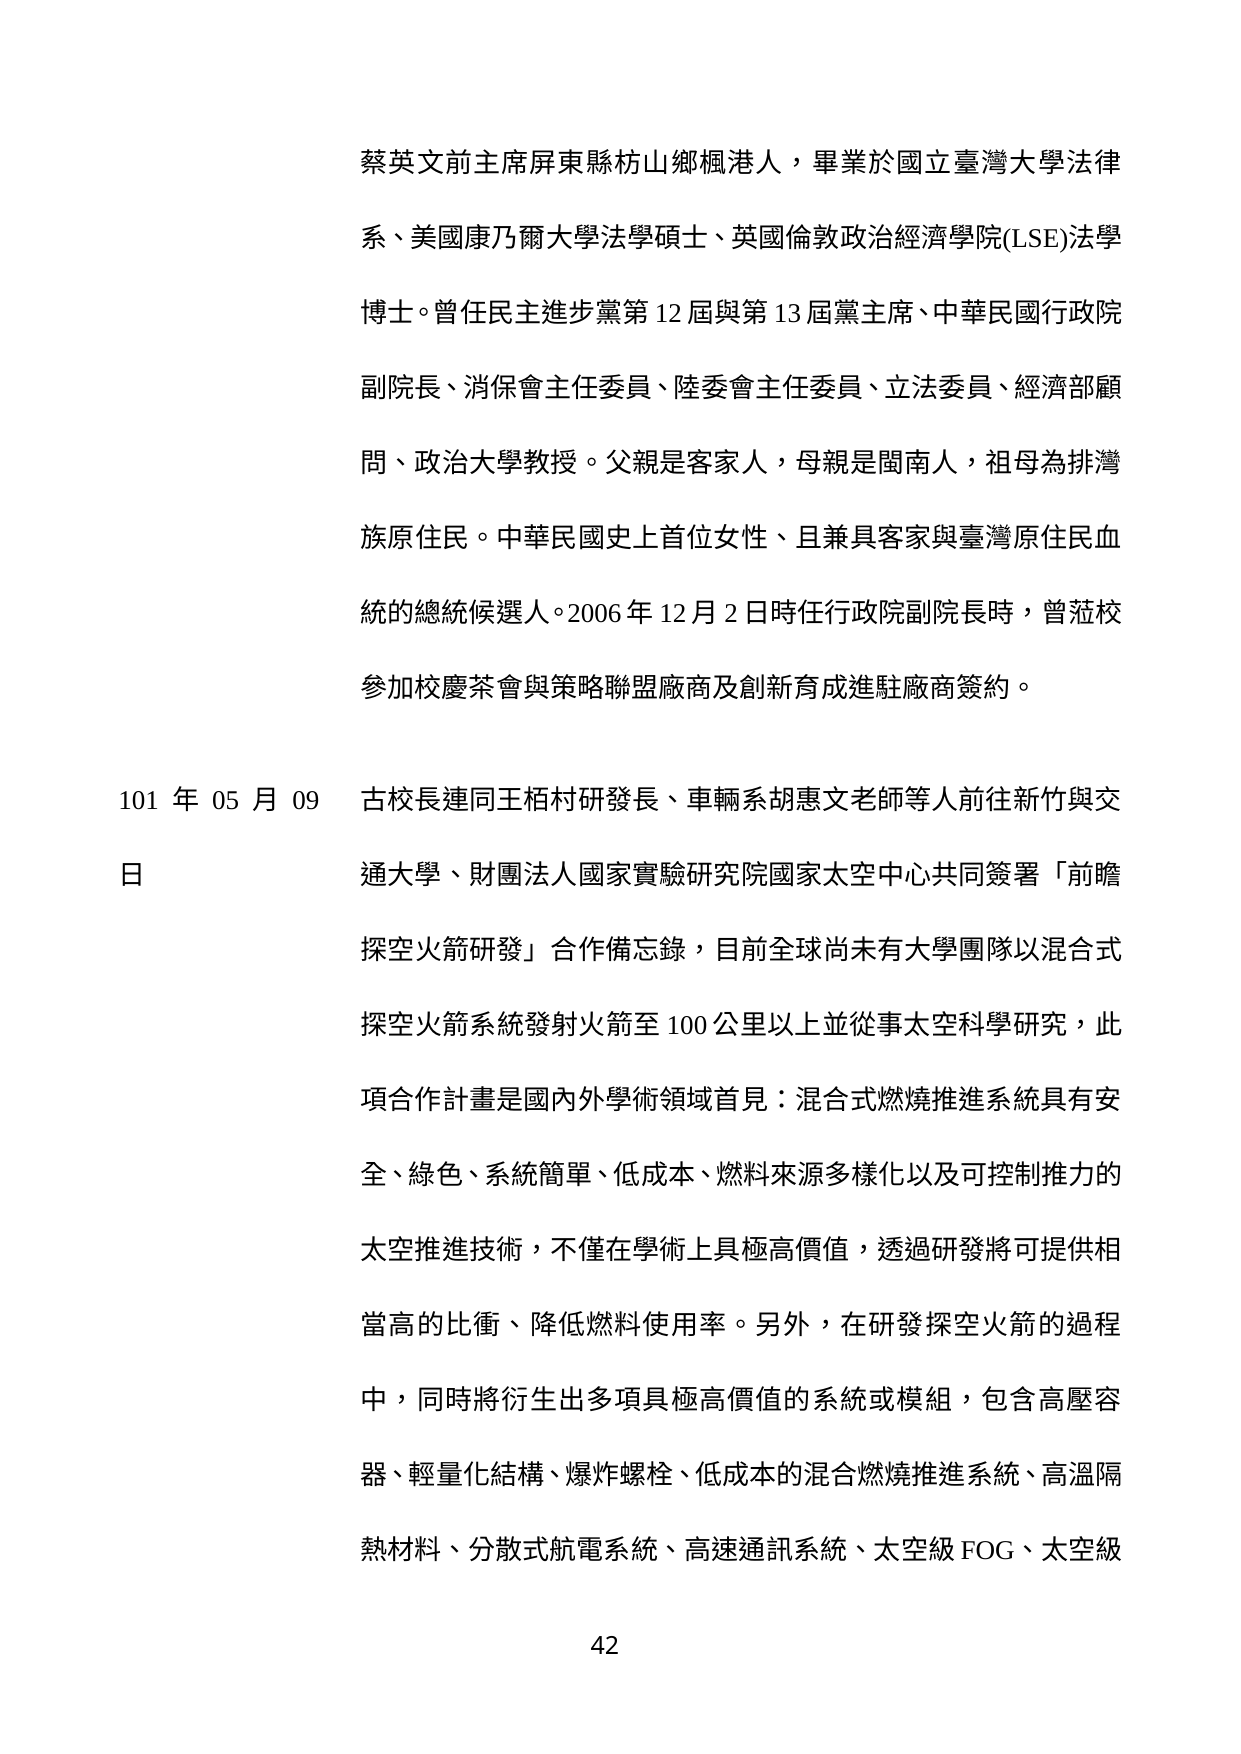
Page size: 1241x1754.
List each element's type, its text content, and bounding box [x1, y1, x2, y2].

table_cell 古校長連同王栢村研發長、車輛系胡惠文老師等人前往新竹與交通大學、財團法人國家實驗研究院國家太空中心共同簽署「前瞻探空火箭研發」合作備忘錄，目前全球尚未有大學團隊以混合式探空火箭系統發射火箭至100公里以上並從事太空科學研究，此項合作計畫是國內外學術領域首見：混合式燃燒推進系統具有安全、綠色、系統簡單、低成本、燃料來源多樣化以及可控制推力的太空推進技術，不僅在學術上具極高價值，透過研發將可提供相當高的比衝、降低燃料使用率。另外，在研發探空火箭的過程中，同時將衍生出多項具極高價值的系統或模組，包含高壓容器、輕量化結構、爆炸螺栓、低成本的混合燃燒推進系統、高溫隔熱材料、分散式航電系統、高速通訊系統、太空級FOG、太空級 [358, 760, 1125, 1585]
table_cell [322, 123, 357, 760]
table_cell [115, 123, 322, 760]
table_cell 101年05月09日 [115, 760, 322, 1585]
table_cell [322, 760, 357, 1585]
table_cell 蔡英文前主席屏東縣枋山鄉楓港人，畢業於國立臺灣大學法律系、美國康乃爾大學法學碩士、英國倫敦政治經濟學院(LSE)法學博士。曾任民主進步黨第12屆與第13屆黨主席、中華民國行政院副院長、消保會主任委員、陸委會主任委員、立法委員、經濟部顧問、政治大學教授。父親是客家人，母親是閩南人，祖母為排灣族原住民。中華民國史上首位女性、且兼具客家與臺灣原住民血統的總統候選人。2006年12月2日時任行政院副院長時，曾蒞校參加校慶茶會與策略聯盟廠商及創新育成進駐廠商簽約。 [358, 123, 1125, 760]
